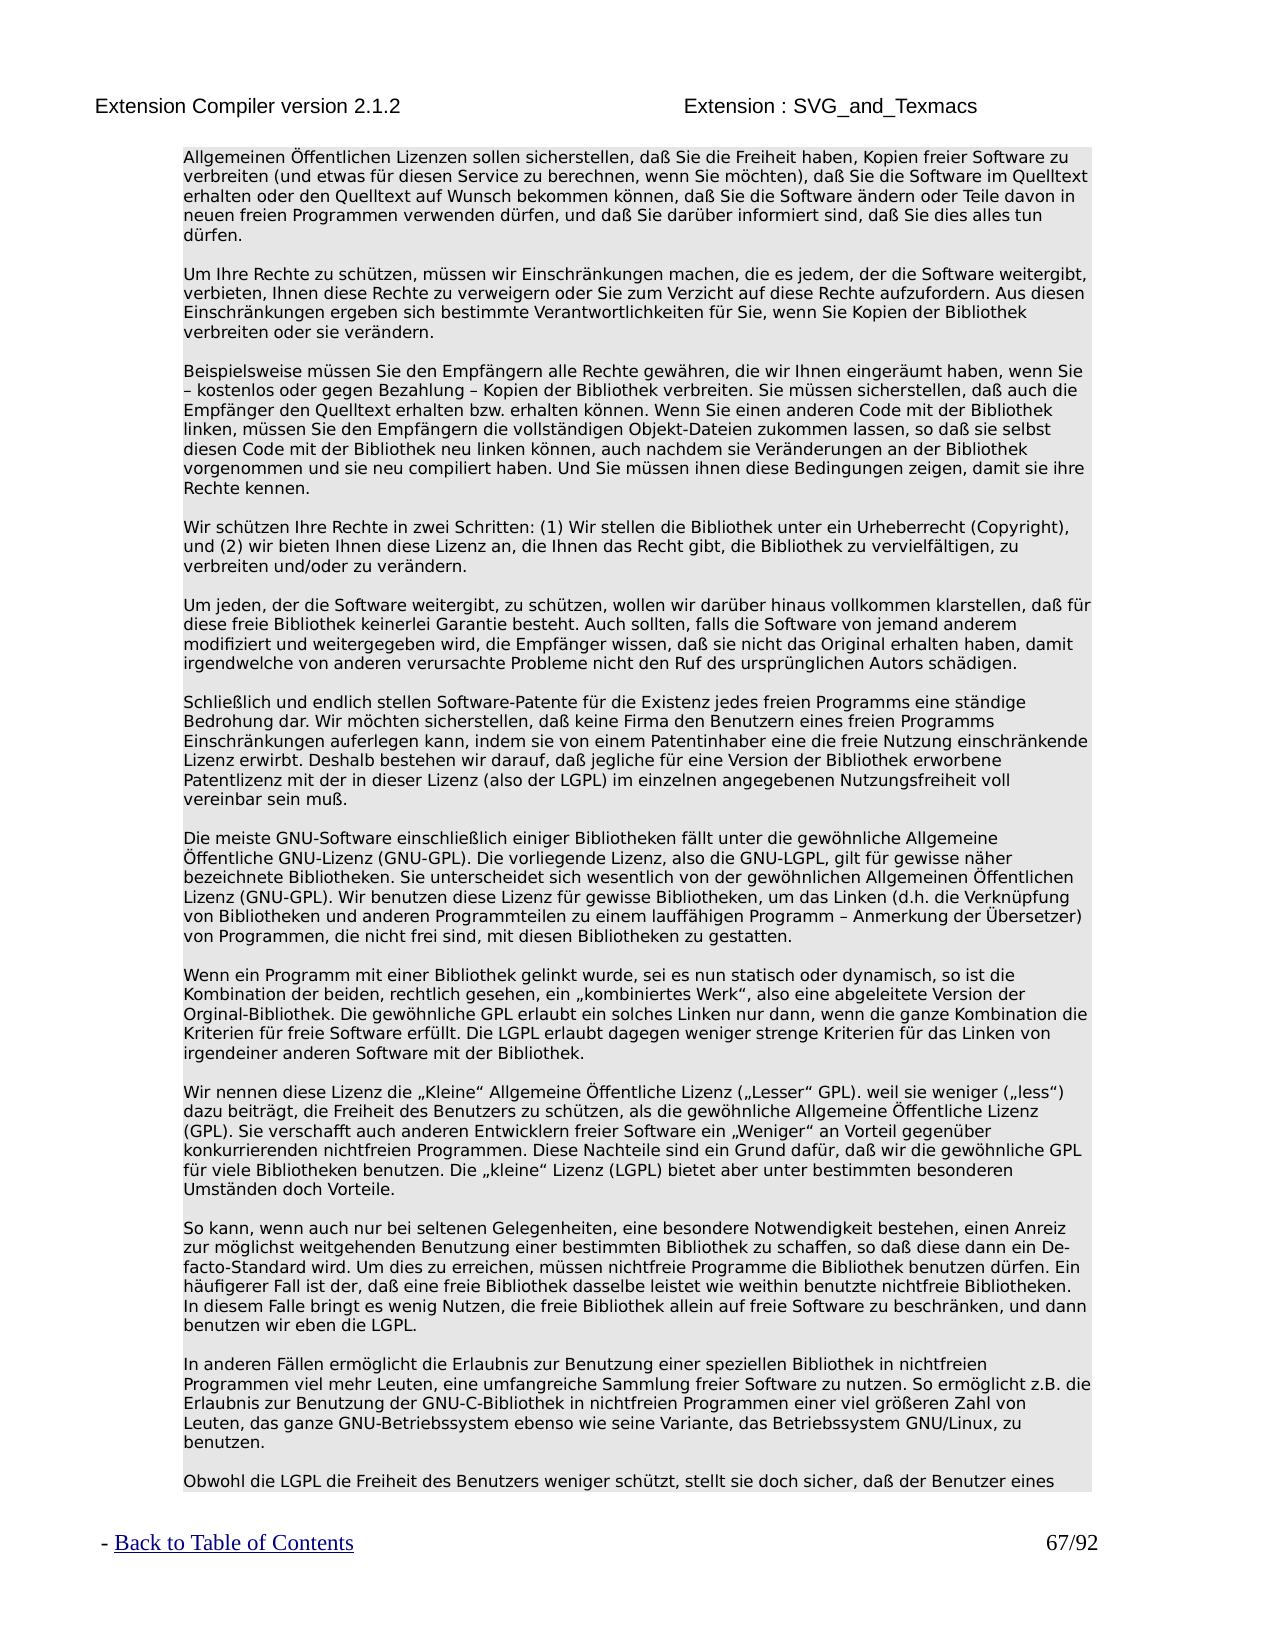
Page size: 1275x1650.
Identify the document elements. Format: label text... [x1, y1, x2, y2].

text Schließlich und endlich stellen Software-Patente für die Existenz jedes freien Programms eine ständige Bedrohung dar. Wir möchten sicherstellen, daß keine Firma den Benutzern eines freien Programms Einschränkungen auferlegen kann, indem sie von einem Patentinhaber eine die freie Nutzung einschränkende Lizenz erwirbt. Deshalb bestehen wir darauf, daß jegliche für eine Version der Bibliothek erworbene Patentlizenz mit der in dieser Lizenz (also der LGPL) im einzelnen angegebenen Nutzungsfreiheit voll vereinbar sein muß. [183, 693, 1092, 810]
text Wir nennen diese Lizenz die „Kleine“ Allgemeine Öffentliche Lizenz („Lesser“ GPL). weil sie weniger („less“) dazu beiträgt, die Freiheit des Benutzers zu schützen, als die gewöhnliche Allgemeine Öffentliche Lizenz (GPL). Sie verschafft auch anderen Entwicklern freier Software ein „Weniger“ an Vorteil gegenüber konkurrierenden nichtfreien Programmen. Diese Nachteile sind ein Grund dafür, daß wir die gewöhnliche GPL für viele Bibliotheken benutzen. Die „kleine“ Lizenz (LGPL) bietet aber unter bestimmten besonderen Umständen doch Vorteile. [183, 1082, 1092, 1199]
text Wir schützen Ihre Rechte in zwei Schritten: (1) Wir stellen die Bibliothek unter ein Urheberrecht (Copyright), und (2) wir bieten Ihnen diese Lizenz an, die Ihnen das Recht gibt, die Bibliothek zu vervielfältigen, zu verbreiten und/oder zu verändern. [183, 518, 1092, 576]
text In anderen Fällen ermöglicht die Erlaubnis zur Benutzung einer speziellen Bibliothek in nichtfreien Programmen viel mehr Leuten, eine umfangreiche Sammlung freier Software zu nutzen. So ermöglicht z.B. die Erlaubnis zur Benutzung der GNU-C-Bibliothek in nichtfreien Programmen einer viel größeren Zahl von Leuten, das ganze GNU-Betriebssystem ebenso wie seine Variante, das Betriebssystem GNU/Linux, zu benutzen. [183, 1355, 1092, 1453]
text Obwohl die LGPL die Freiheit des Benutzers weniger schützt, stellt sie doch sicher, daß der Benutzer eines [183, 1472, 1092, 1492]
text So kann, wenn auch nur bei seltenen Gelegenheiten, eine besondere Notwendigkeit bestehen, einen Anreiz zur möglichst weitgehenden Benutzung einer bestimmten Bibliothek zu schaffen, so daß diese dann ein De-facto-Standard wird. Um dies zu erreichen, müssen nichtfreie Programme die Bibliothek benutzen dürfen. Ein häufigerer Fall ist der, daß eine freie Bibliothek dasselbe leistet wie weithin benutzte nichtfreie Bibliotheken. In diesem Falle bringt es wenig Nutzen, die freie Bibliothek allein auf freie Software zu beschränken, und dann benutzen wir eben die LGPL. [183, 1219, 1092, 1336]
text Um Ihre Rechte zu schützen, müssen wir Einschränkungen machen, die es jedem, der die Software weitergibt, verbieten, Ihnen diese Rechte zu verweigern oder Sie zum Verzicht auf diese Rechte aufzufordern. Aus diesen Einschränkungen ergeben sich bestimmte Verantwortlichkeiten für Sie, wenn Sie Kopien der Bibliothek verbreiten oder sie verändern. [183, 264, 1092, 342]
text Beispielsweise müssen Sie den Empfängern alle Rechte gewähren, die wir Ihnen eingeräumt haben, wenn Sie – kostenlos oder gegen Bezahlung – Kopien der Bibliothek verbreiten. Sie müssen sicherstellen, daß auch die Empfänger den Quelltext erhalten bzw. erhalten können. Wenn Sie einen anderen Code mit der Bibliothek linken, müssen Sie den Empfängern die vollständigen Objekt-Dateien zukommen lassen, so daß sie selbst diesen Code mit der Bibliothek neu linken können, auch nachdem sie Veränderungen an der Bibliothek vorgenommen und sie neu compiliert haben. Und Sie müssen ihnen diese Bedingungen zeigen, damit sie ihre Rechte kennen. [183, 362, 1092, 498]
text Um jeden, der die Software weitergibt, zu schützen, wollen wir darüber hinaus vollkommen klarstellen, daß für diese freie Bibliothek keinerlei Garantie besteht. Auch sollten, falls die Software von jemand anderem modifiziert und weitergegeben wird, die Empfänger wissen, daß sie nicht das Original erhalten haben, damit irgendwelche von anderen verursachte Probleme nicht den Ruf des ursprünglichen Autors schädigen. [183, 596, 1092, 673]
text Wenn ein Programm mit einer Bibliothek gelinkt wurde, sei es nun statisch oder dynamisch, so ist die Kombination der beiden, rechtlich gesehen, ein „kombiniertes Werk“, also eine abgeleitete Version der Orginal-Bibliothek. Die gewöhnliche GPL erlaubt ein solches Linken nur dann, wenn die ganze Kombination die Kriterien für freie Software erfüllt. Die LGPL erlaubt dagegen weniger strenge Kriterien für das Linken von irgendeiner anderen Software mit der Bibliothek. [183, 966, 1092, 1063]
text Allgemeinen Öffentlichen Lizenzen sollen sicherstellen, daß Sie die Freiheit haben, Kopien freier Software zu verbreiten (und etwas für diesen Service zu berechnen, wenn Sie möchten), daß Sie die Software im Quelltext erhalten oder den Quelltext auf Wunsch bekommen können, daß Sie die Software ändern oder Teile davon in neuen freien Programmen verwenden dürfen, und daß Sie darüber informiert sind, daß Sie dies alles tun dürfen. [183, 147, 1092, 245]
text Die meiste GNU-Software einschließlich einiger Bibliotheken fällt unter die gewöhnliche Allgemeine Öffentliche GNU-Lizenz (GNU-GPL). Die vorliegende Lizenz, also die GNU-LGPL, gilt für gewisse näher bezeichnete Bibliotheken. Sie unterscheidet sich wesentlich von der gewöhnlichen Allgemeinen Öffentlichen Lizenz (GNU-GPL). Wir benutzen diese Lizenz für gewisse Bibliotheken, um das Linken (d.h. die Verknüpfung von Bibliotheken und anderen Programmteilen zu einem lauffähigen Programm – Anmerkung der Übersetzer) von Programmen, die nicht frei sind, mit diesen Bibliotheken zu gestatten. [183, 829, 1092, 946]
